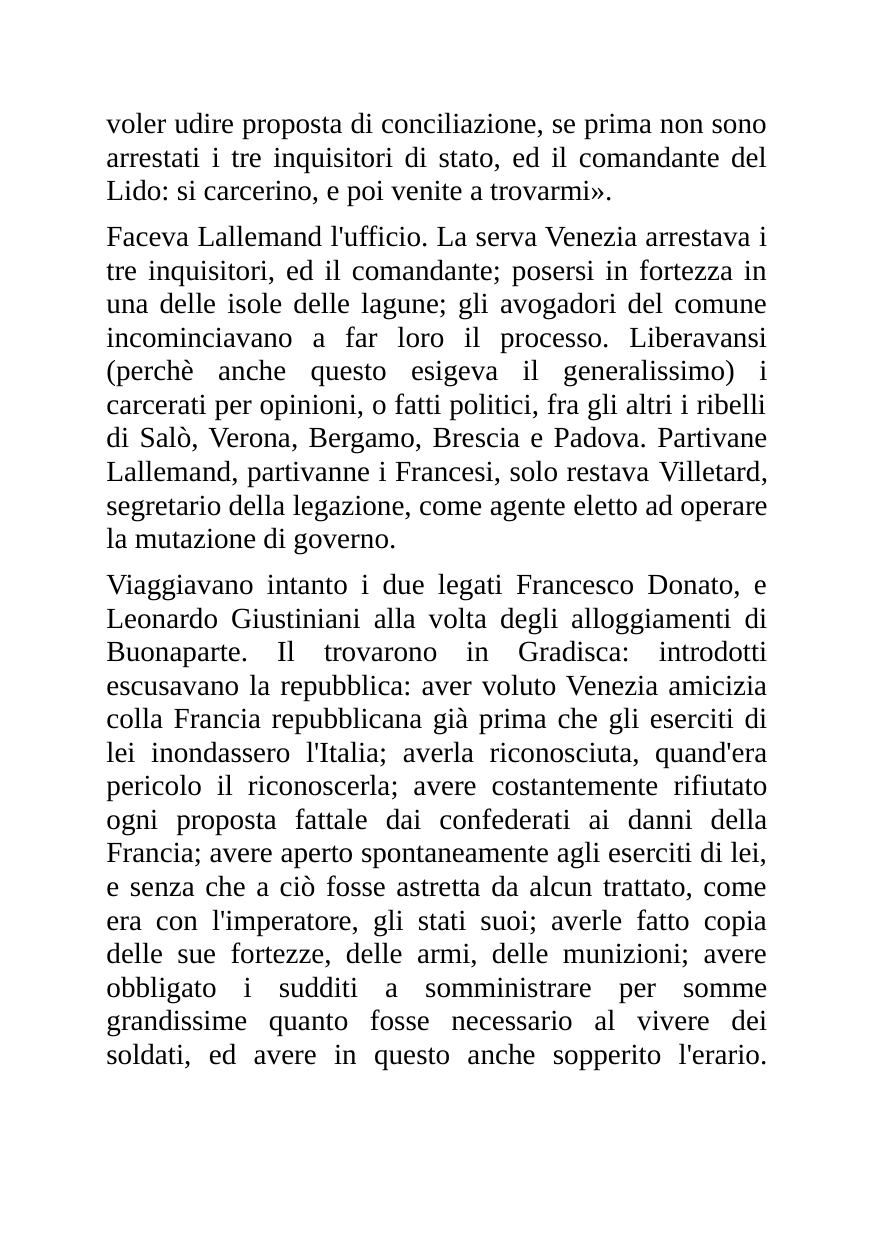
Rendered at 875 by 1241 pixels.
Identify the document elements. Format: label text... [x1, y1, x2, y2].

text Viaggiavano intanto i due legati Francesco Donato, e Leonardo Giustiniani alla volta degli alloggiamenti di Buonaparte. Il trovarono in Gradisca: introdotti escusavano la repubblica: aver voluto Venezia amicizia colla Francia repubblicana già prima che gli eserciti di lei inondassero l'Italia; averla riconosciuta, quand'era pericolo il riconoscerla; avere costantemente rifiutato ogni proposta fattale dai confederati ai danni della Francia; avere aperto spontaneamente agli eserciti di lei, e senza che a ciò fosse astretta da alcun trattato, come era con l'imperatore, gli stati suoi; averle fatto copia delle sue fortezze, delle armi, delle munizioni; avere obbligato i sudditi a somministrare per somme grandissime quanto fosse necessario al vivere dei soldati, ed avere in questo anche sopperito l'erario. [106, 567, 768, 1070]
text Faceva Lallemand l'ufficio. La serva Venezia arrestava i tre inquisitori, ed il comandante; posersi in fortezza in una delle isole delle lagune; gli avogadori del comune incominciavano a far loro il processo. Liberavansi (perchè anche questo esigeva il generalissimo) i carcerati per opinioni, o fatti politici, fra gli altri i ribelli di Salò, Verona, Bergamo, Brescia e Padova. Partivane Lallemand, partivanne i Francesi, solo restava Villetard, segretario della legazione, come agente eletto ad operare la mutazione di governo. [106, 219, 768, 555]
text voler udire proposta di conciliazione, se prima non sono arrestati i tre inquisitori di stato, ed il comandante del Lido: si carcerino, e poi venite a trovarmi». [106, 106, 768, 207]
